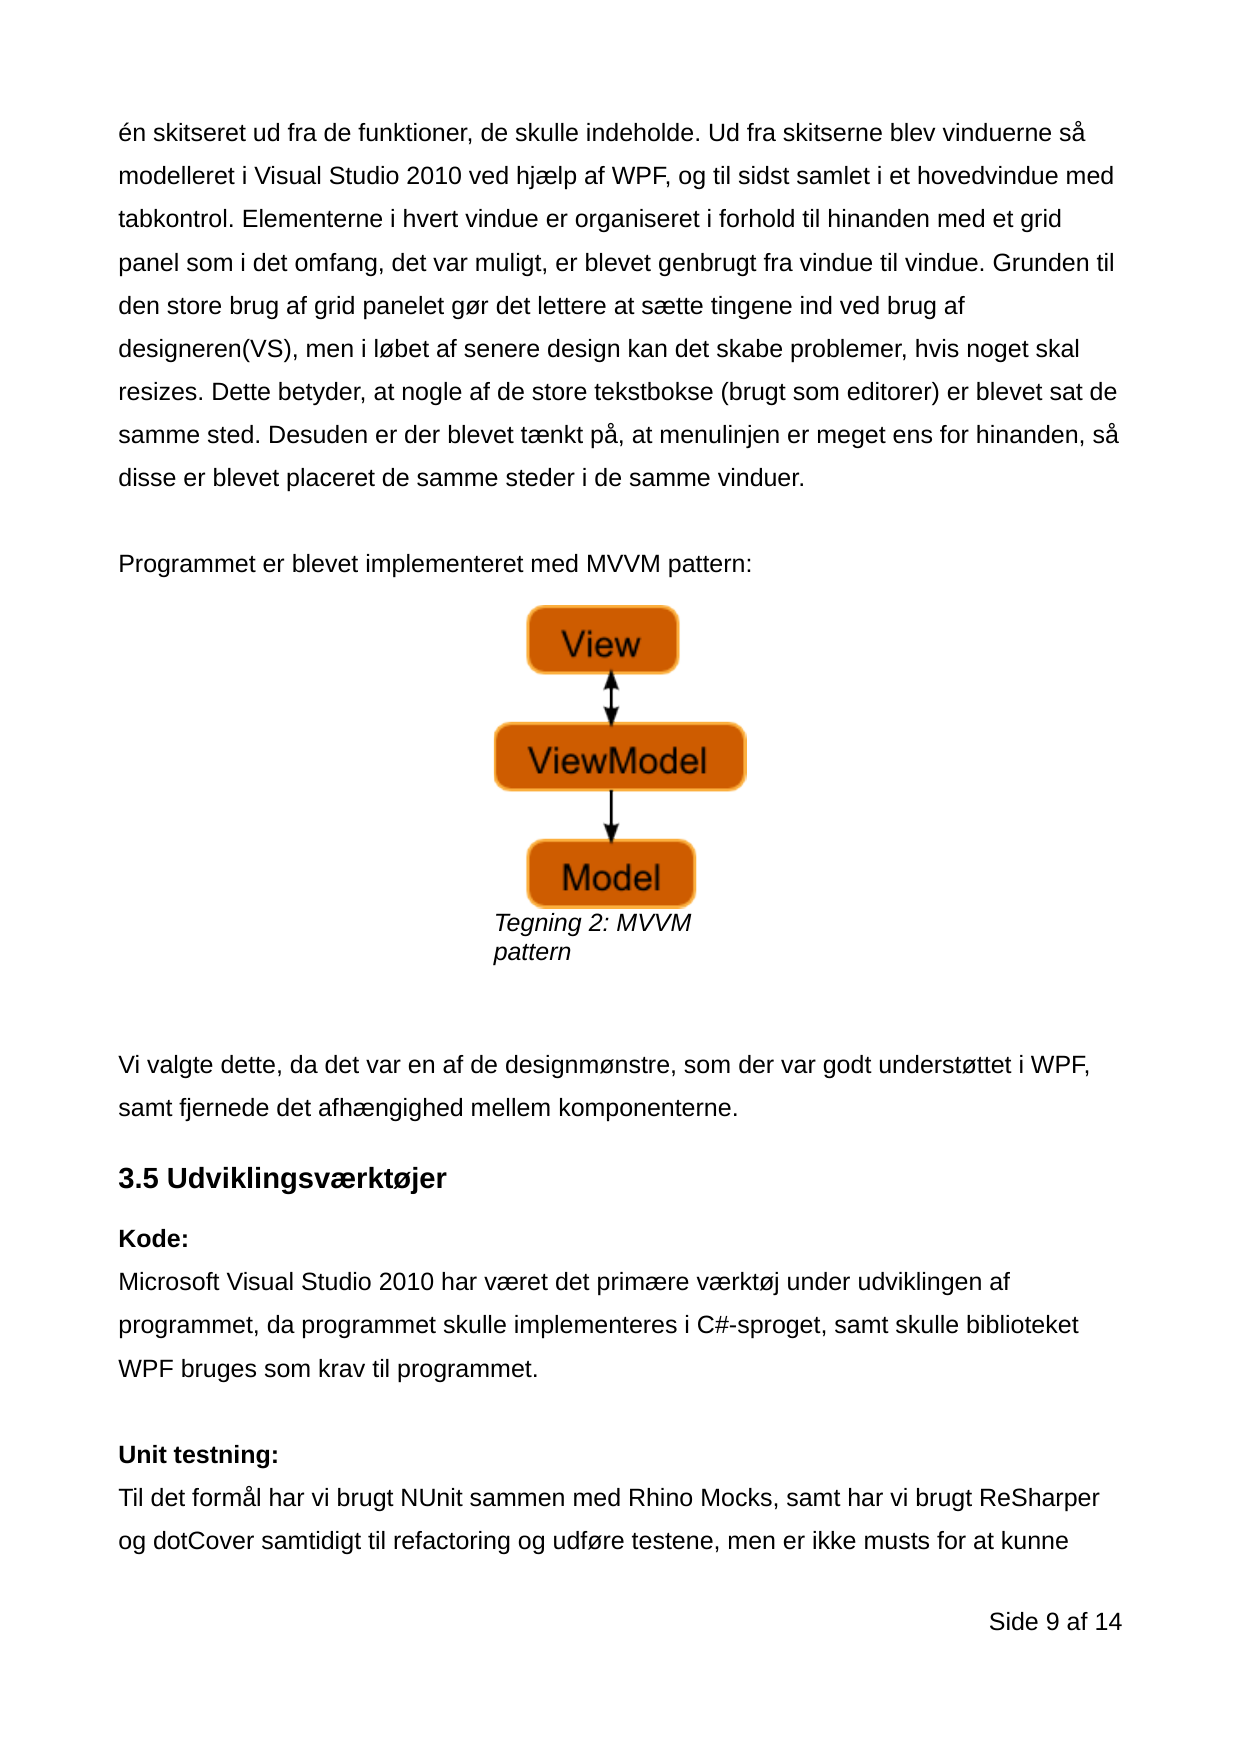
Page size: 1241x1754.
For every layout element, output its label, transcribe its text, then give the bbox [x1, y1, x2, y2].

text Microsoft Visual Studio 2010 har været det primære værktøj under udviklingen af programmet, da programmet skulle implementeres i C#-sproget, samt skulle biblioteket WPF bruges som krav til programmet. [118, 1267, 1122, 1382]
text Unit testning: [118, 1440, 1122, 1469]
text Programmet er blevet implementeret med MVVM pattern: [118, 549, 1122, 578]
subtitle 3.5 Udviklingsværktøjer [118, 1161, 1122, 1195]
text én skitseret ud fra de funktioner, de skulle indeholde. Ud fra skitserne blev vinduerne så modelleret i Visual Studio 2010 ved hjælp af WPF, og til sidst samlet i et hovedvindue med tabkontrol. Elementerne i hvert vindue er organiseret i forhold til hinanden med et grid panel som i det omfang, det var muligt, er blevet genbrugt fra vindue til vindue. Grunden til den store brug af grid panelet gør det lettere at sætte tingene ind ved brug af designeren(VS), men i løbet af senere design kan det skabe problemer, hvis noget skal resizes. Dette betyder, at nogle af de store tekstbokse (brugt som editorer) er blevet sat de samme sted. Desuden er der blevet tænkt på, at menulinjen er meget ens for hinanden, så disse er blevet placeret de samme steder i de samme vinduer. [118, 118, 1122, 492]
text Tegning 2: MVVM pattern [493, 909, 747, 966]
text Kode: [118, 1224, 1122, 1253]
text Til det formål har vi brugt NUnit sammen med Rhino Mocks, samt har vi brugt ReSharper og dotCover samtidigt til refactoring og udføre testene, men er ikke musts for at kunne [118, 1483, 1122, 1555]
text Vi valgte dette, da det var en af de designmønstre, som der var godt understøttet i WPF, samt fjernede det afhængighed mellem komponenterne. [118, 1050, 1122, 1122]
picture [493, 605, 747, 909]
